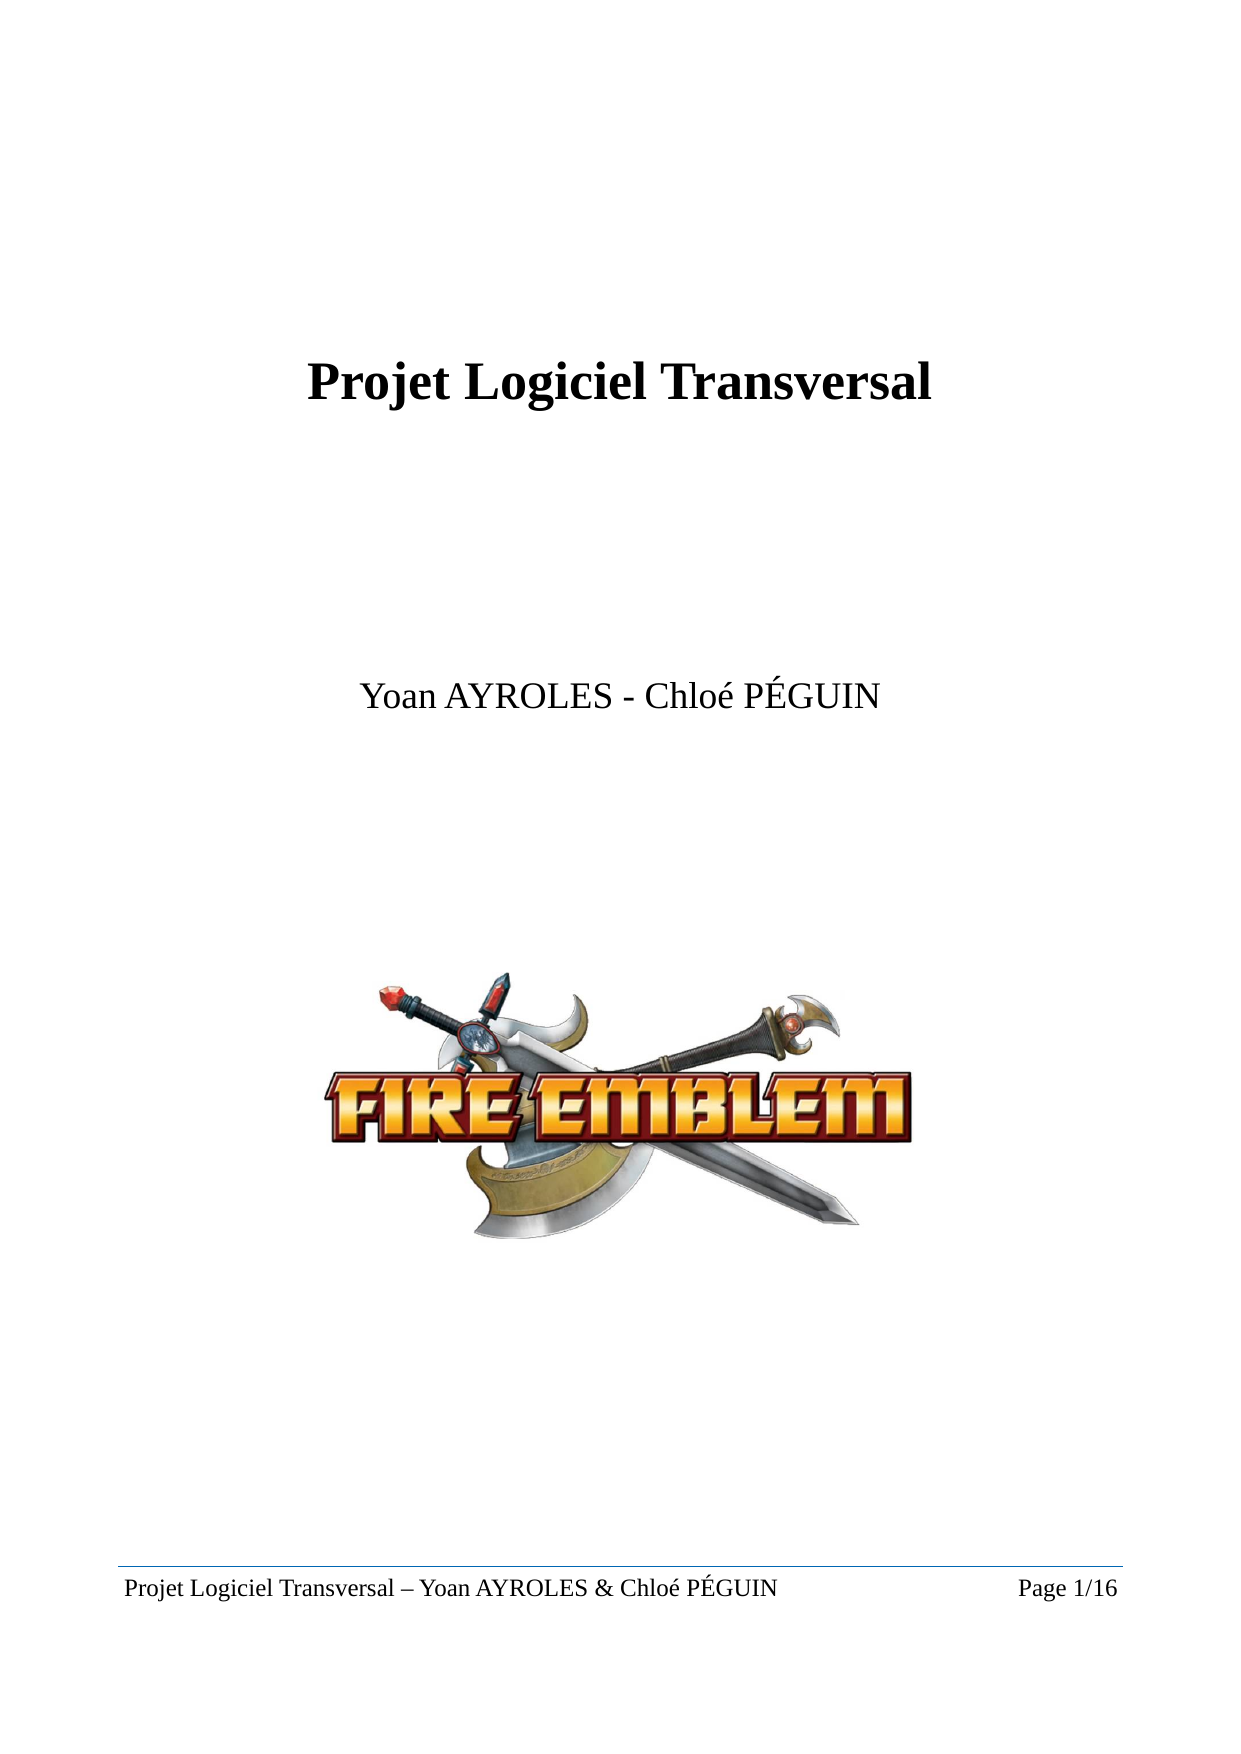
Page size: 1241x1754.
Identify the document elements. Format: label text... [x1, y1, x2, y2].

picture [253, 899, 987, 1312]
table_header [118, 868, 1122, 1346]
text Yoan AYROLES - Chloé PÉGUIN [118, 673, 1122, 716]
text Projet Logiciel Transversal [118, 349, 1122, 411]
